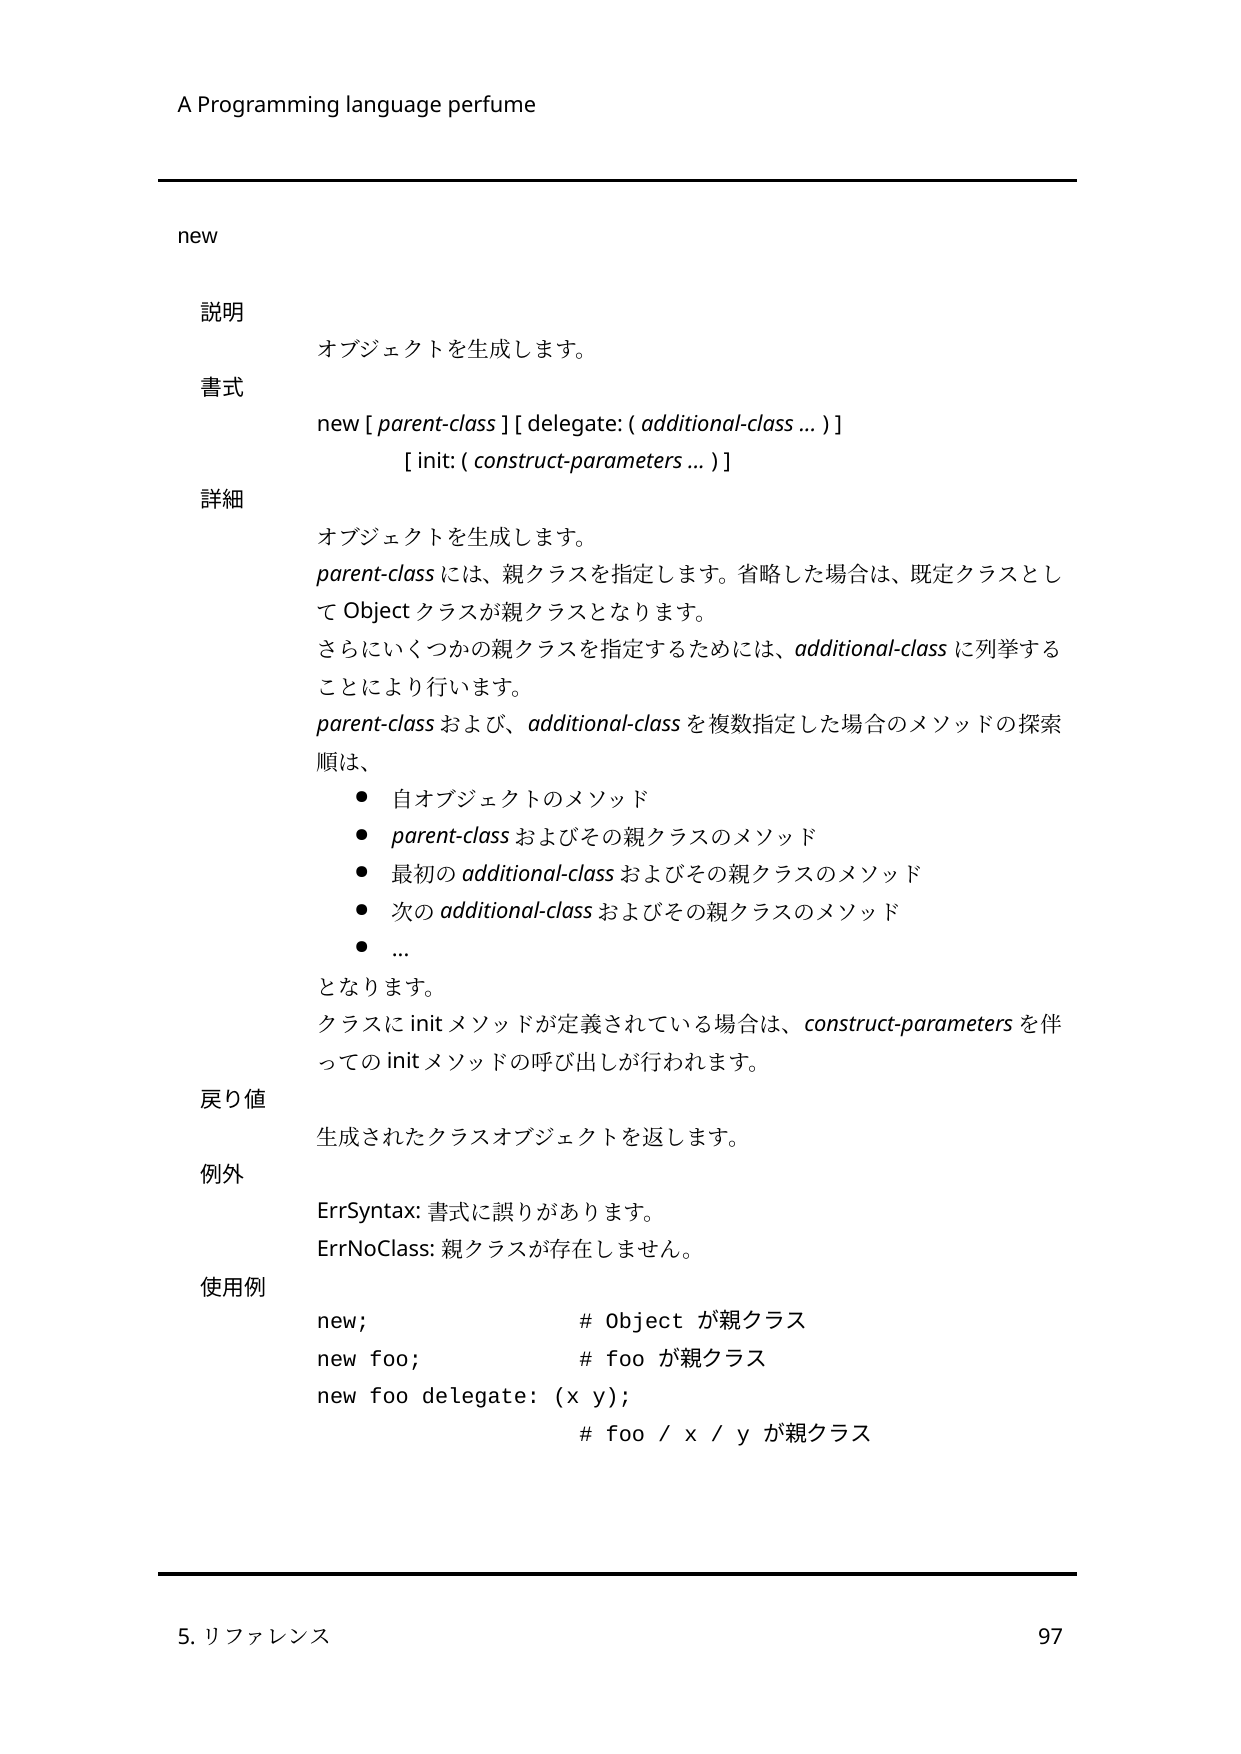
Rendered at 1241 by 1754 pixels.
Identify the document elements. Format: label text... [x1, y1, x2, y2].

table_cell 戻り値 [200, 1079, 317, 1154]
table_cell 使用例 [200, 1267, 317, 1454]
subtitle new [177, 217, 1063, 254]
table_cell new [ parent-class ] [ delegate: ( additional-class ... ) ] [ init: ( construct-parameters ... ) ] [317, 367, 1062, 479]
table_cell 生成されたクラスオブジェクトを返します。 [317, 1079, 1062, 1154]
table_header オブジェクトを生成します。 [317, 292, 1062, 367]
table_cell 詳細 [200, 479, 317, 1079]
table_cell ErrSyntax: 書式に誤りがあります。 ErrNoClass: 親クラスが存在しません。 [317, 1154, 1062, 1267]
table_cell new; # Object が親クラス new foo; # foo が親クラス new foo delegate: (x y); # foo / x / y が親クラス [317, 1267, 1062, 1454]
table_header 説明 [200, 292, 317, 367]
table_cell 例外 [200, 1154, 317, 1267]
table_cell オブジェクトを生成します。 parent-classには、親クラスを指定します。省略した場合は、既定クラスとしてObjectクラスが親クラスとなります。 さらにいくつかの親クラスを指定するためには、additional-class に列挙することにより行います。 parent-classおよび、additional-classを複数指定した場合のメソッドの探索順は、 自オブジェクトのメソッド parent-classおよびその親クラスのメソッド 最初のadditional-classおよびその親クラスのメソッド 次のadditional-classおよびその親クラスのメソッド ... となります。 クラスにinitメソッドが定義されている場合は、construct-parametersを伴ってのinitメソッドの呼び出しが行われます。 [317, 479, 1062, 1079]
table_cell 書式 [200, 367, 317, 479]
